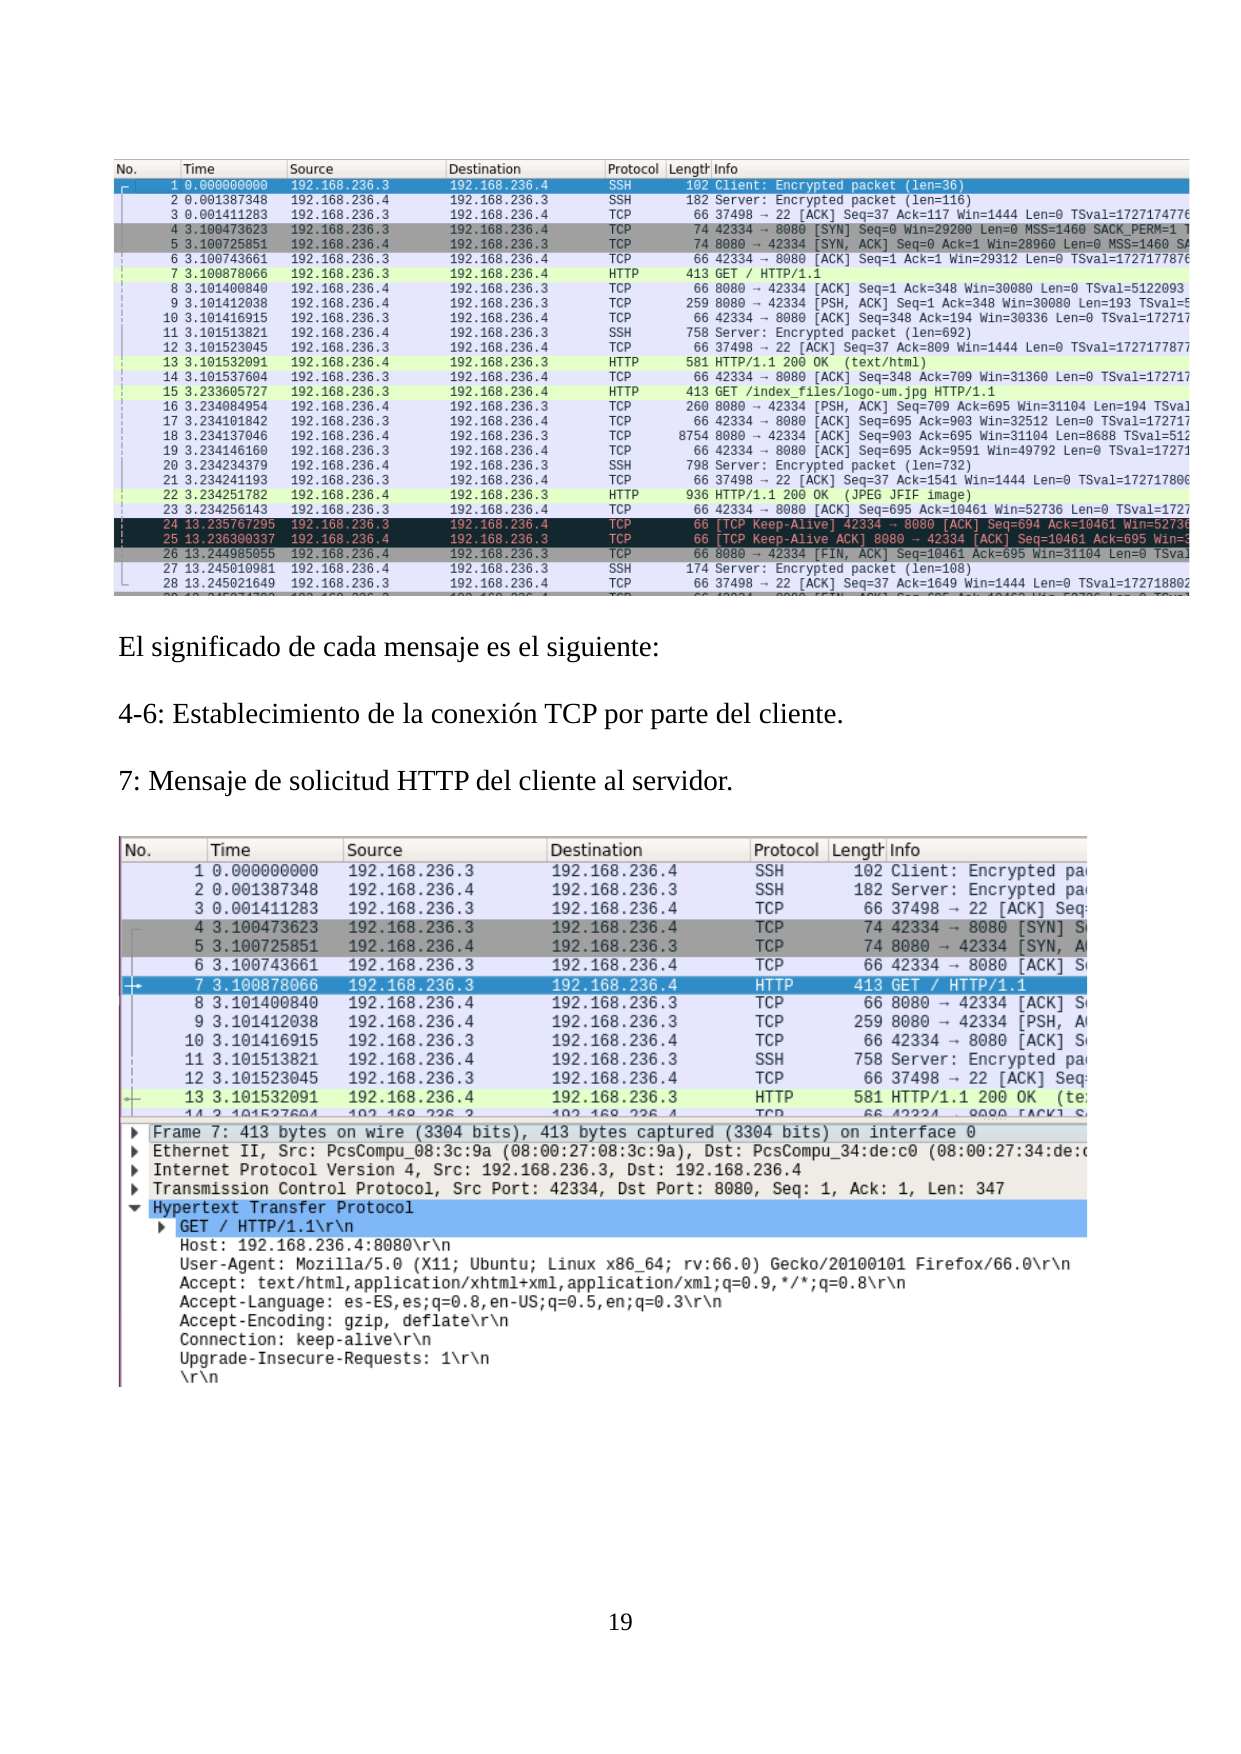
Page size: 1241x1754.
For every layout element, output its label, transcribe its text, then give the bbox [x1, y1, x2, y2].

picture [118, 836, 1088, 1387]
text El significado de cada mensaje es el siguiente: [118, 629, 1122, 663]
text 7: Mensaje de solicitud HTTP del cliente al servidor. [118, 763, 1122, 797]
text 4-6: Establecimiento de la conexión TCP por parte del cliente. [118, 696, 1122, 730]
picture [113, 159, 1190, 596]
